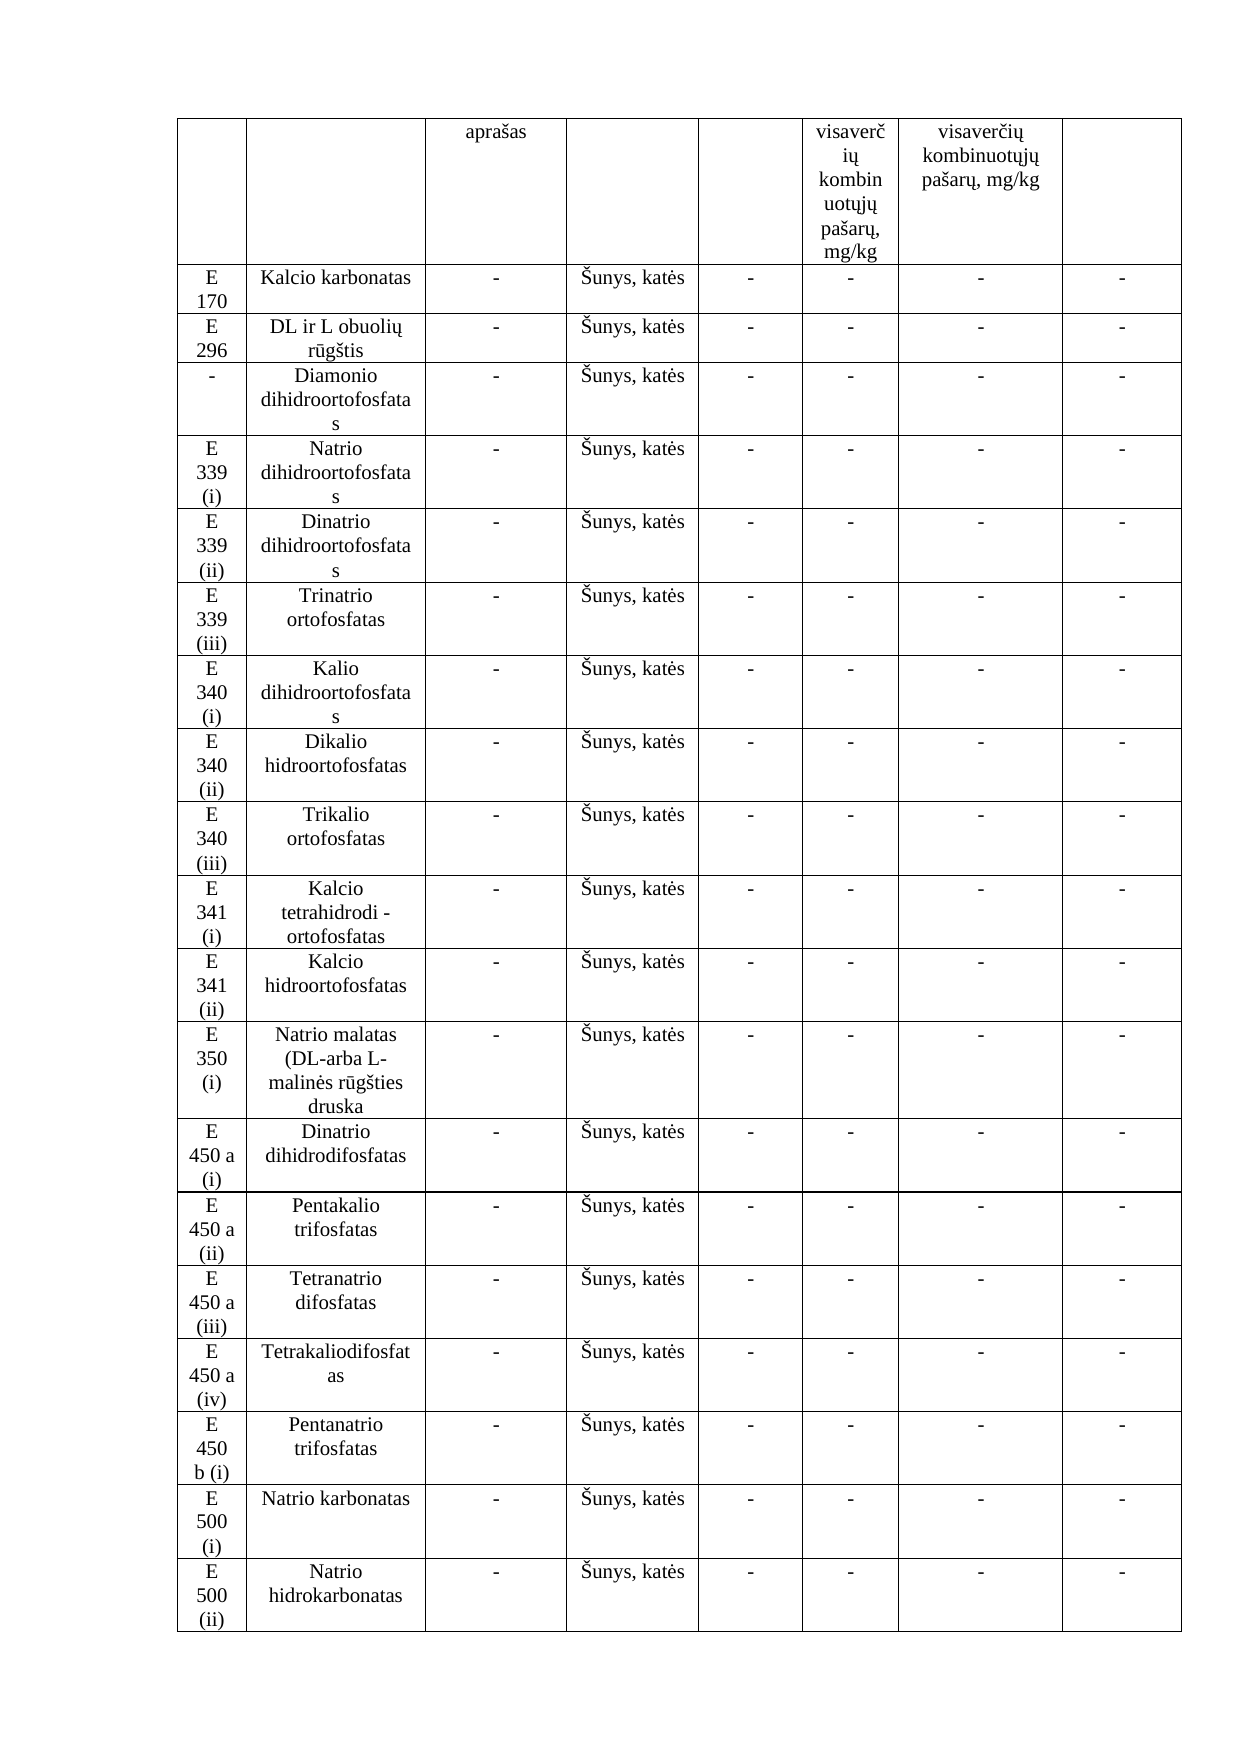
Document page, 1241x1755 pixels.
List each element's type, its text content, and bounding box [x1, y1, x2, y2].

table_cell E 296 [178, 314, 246, 362]
table_cell E 340 (i) [178, 656, 246, 728]
table_cell - [699, 363, 802, 435]
table_cell Diamonio dihidroortofosfatas [247, 363, 425, 435]
table_header visaverčių kombinuotųjų pašarų, mg/kg [899, 119, 1062, 263]
table_cell - [1063, 1339, 1181, 1411]
table_cell - [1063, 729, 1181, 801]
table_cell - [899, 1412, 1062, 1484]
table_cell - [699, 802, 802, 874]
table_cell - [1063, 265, 1181, 313]
table_cell - [1063, 802, 1181, 874]
table_cell Kalcio tetrahidrodi -ortofosfatas [247, 876, 425, 948]
table_cell - [899, 656, 1062, 728]
table_cell - [1063, 949, 1181, 1021]
table_cell - [426, 1412, 566, 1484]
table_cell Kalio dihidroortofosfatas [247, 656, 425, 728]
table_cell - [426, 1193, 566, 1265]
table_header visaverčių kombinuotųjų pašarų, mg/kg [803, 119, 898, 263]
table_cell Trinatrio ortofosfatas [247, 583, 425, 655]
table_cell - [426, 1119, 566, 1191]
table_cell Dinatrio dihidrodifosfatas [247, 1119, 425, 1191]
table_cell - [803, 265, 898, 313]
table_cell Šunys, katės [567, 1559, 698, 1631]
table_cell - [899, 363, 1062, 435]
table_cell E 339 (ii) [178, 509, 246, 582]
table_cell E 341 (ii) [178, 949, 246, 1021]
table_cell - [899, 802, 1062, 874]
table_cell - [803, 363, 898, 435]
table_cell E 450 b (i) [178, 1412, 246, 1484]
table_cell Šunys, katės [567, 363, 698, 435]
table_cell - [699, 509, 802, 582]
table_cell - [1063, 876, 1181, 948]
table_cell - [426, 1485, 566, 1558]
table_cell - [1063, 1022, 1181, 1118]
table_cell - [426, 1266, 566, 1338]
table_cell Šunys, katės [567, 949, 698, 1021]
table_cell - [426, 436, 566, 508]
table_cell E 341 (i) [178, 876, 246, 948]
table_header [1063, 119, 1181, 263]
table_cell Tetranatrio difosfatas [247, 1266, 425, 1338]
table_cell Šunys, katės [567, 1193, 698, 1265]
table_cell - [426, 656, 566, 728]
table_cell Trikalio ortofosfatas [247, 802, 425, 874]
table_cell - [426, 314, 566, 362]
table_cell Natrio dihidroortofosfatas [247, 436, 425, 508]
table_cell - [1063, 509, 1181, 582]
table_cell - [1063, 1193, 1181, 1265]
table_cell Dikalio hidroortofosfatas [247, 729, 425, 801]
table_cell - [899, 1339, 1062, 1411]
table_cell - [426, 1022, 566, 1118]
table_cell E 450 a (i) [178, 1119, 246, 1191]
table_cell Šunys, katės [567, 1266, 698, 1338]
table_cell - [803, 1485, 898, 1558]
table_cell - [699, 1559, 802, 1631]
table_cell Šunys, katės [567, 436, 698, 508]
table_cell - [1063, 583, 1181, 655]
table_cell E 450 a (ii) [178, 1193, 246, 1265]
table_cell Šunys, katės [567, 802, 698, 874]
table_cell - [899, 583, 1062, 655]
table_cell - [899, 1119, 1062, 1191]
table_cell - [803, 1022, 898, 1118]
table_cell - [699, 1485, 802, 1558]
table_cell - [699, 265, 802, 313]
table_cell Šunys, katės [567, 656, 698, 728]
table_cell - [899, 1266, 1062, 1338]
table_cell - [699, 949, 802, 1021]
table_cell - [899, 876, 1062, 948]
table_cell Tetrakaliodifosfatas [247, 1339, 425, 1411]
table_cell E 339 (iii) [178, 583, 246, 655]
table_header [567, 119, 698, 263]
table_cell - [426, 949, 566, 1021]
table_cell - [1063, 314, 1181, 362]
table_cell - [803, 949, 898, 1021]
table_cell - [899, 314, 1062, 362]
table_cell - [803, 583, 898, 655]
table_cell E 170 [178, 265, 246, 313]
table_cell - [426, 1339, 566, 1411]
table_cell E 450 a (iv) [178, 1339, 246, 1411]
table_cell - [803, 729, 898, 801]
table_cell - [1063, 1485, 1181, 1558]
table_cell - [899, 265, 1062, 313]
table_cell Pentakalio trifosfatas [247, 1193, 425, 1265]
table_cell - [1063, 436, 1181, 508]
table_cell - [803, 656, 898, 728]
table_cell - [699, 729, 802, 801]
table_cell - [426, 802, 566, 874]
table_cell E 340 (iii) [178, 802, 246, 874]
table_cell Šunys, katės [567, 1119, 698, 1191]
table_cell E 339 (i) [178, 436, 246, 508]
table_cell - [803, 1412, 898, 1484]
table_cell - [699, 656, 802, 728]
table_cell E 500 (ii) [178, 1559, 246, 1631]
table_cell - [803, 802, 898, 874]
table_cell Kalcio hidroortofosfatas [247, 949, 425, 1021]
table_cell - [899, 509, 1062, 582]
table_cell - [426, 265, 566, 313]
table_cell Kalcio karbonatas [247, 265, 425, 313]
table_cell - [899, 1485, 1062, 1558]
table_cell - [699, 583, 802, 655]
table_cell - [899, 729, 1062, 801]
table_cell - [699, 1022, 802, 1118]
table_cell - [803, 1266, 898, 1338]
table_cell Šunys, katės [567, 1022, 698, 1118]
table_cell - [699, 314, 802, 362]
table_cell - [426, 583, 566, 655]
table_cell - [699, 1266, 802, 1338]
table_cell Natrio hidrokarbonatas [247, 1559, 425, 1631]
table_cell - [899, 436, 1062, 508]
table_cell - [699, 1119, 802, 1191]
table_cell E 450 a (iii) [178, 1266, 246, 1338]
table_cell E 500 (i) [178, 1485, 246, 1558]
table_cell - [699, 876, 802, 948]
table_cell E 340 (ii) [178, 729, 246, 801]
table_cell DL ir L obuolių rūgštis [247, 314, 425, 362]
table_cell - [1063, 656, 1181, 728]
table_cell - [803, 436, 898, 508]
table_cell - [699, 1339, 802, 1411]
table_cell - [899, 1193, 1062, 1265]
table_cell Šunys, katės [567, 729, 698, 801]
table_cell - [899, 949, 1062, 1021]
table_cell Natrio karbonatas [247, 1485, 425, 1558]
table_cell Šunys, katės [567, 314, 698, 362]
table_cell - [899, 1559, 1062, 1631]
table_cell Šunys, katės [567, 1339, 698, 1411]
table_header [699, 119, 802, 263]
table_header [178, 119, 246, 263]
table_cell - [803, 1119, 898, 1191]
table_cell - [803, 509, 898, 582]
table_header aprašas [426, 119, 566, 263]
table_cell - [699, 1412, 802, 1484]
table_cell Šunys, katės [567, 265, 698, 313]
table_cell - [803, 1339, 898, 1411]
table_cell - [426, 363, 566, 435]
table_cell - [426, 509, 566, 582]
table_cell - [426, 729, 566, 801]
table_cell - [699, 1193, 802, 1265]
table_cell Šunys, katės [567, 876, 698, 948]
table_cell Natrio malatas (DL-arba L-malinės rūgšties druska [247, 1022, 425, 1118]
table_cell - [178, 363, 246, 435]
table_cell - [803, 1559, 898, 1631]
table_header [247, 119, 425, 263]
table_cell Dinatrio dihidroortofosfatas [247, 509, 425, 582]
table_cell Šunys, katės [567, 583, 698, 655]
table_cell Šunys, katės [567, 1412, 698, 1484]
table_cell E 350 (i) [178, 1022, 246, 1118]
table_cell - [1063, 1412, 1181, 1484]
table_cell Šunys, katės [567, 509, 698, 582]
table_cell - [1063, 1119, 1181, 1191]
table_cell Šunys, katės [567, 1485, 698, 1558]
table_cell - [699, 436, 802, 508]
table_cell - [899, 1022, 1062, 1118]
table_cell - [803, 876, 898, 948]
table_cell - [803, 314, 898, 362]
table_cell - [426, 1559, 566, 1631]
table_cell - [1063, 1559, 1181, 1631]
table_cell Pentanatrio trifosfatas [247, 1412, 425, 1484]
table_cell - [803, 1193, 898, 1265]
table_cell - [426, 876, 566, 948]
table_cell - [1063, 1266, 1181, 1338]
table_cell - [1063, 363, 1181, 435]
